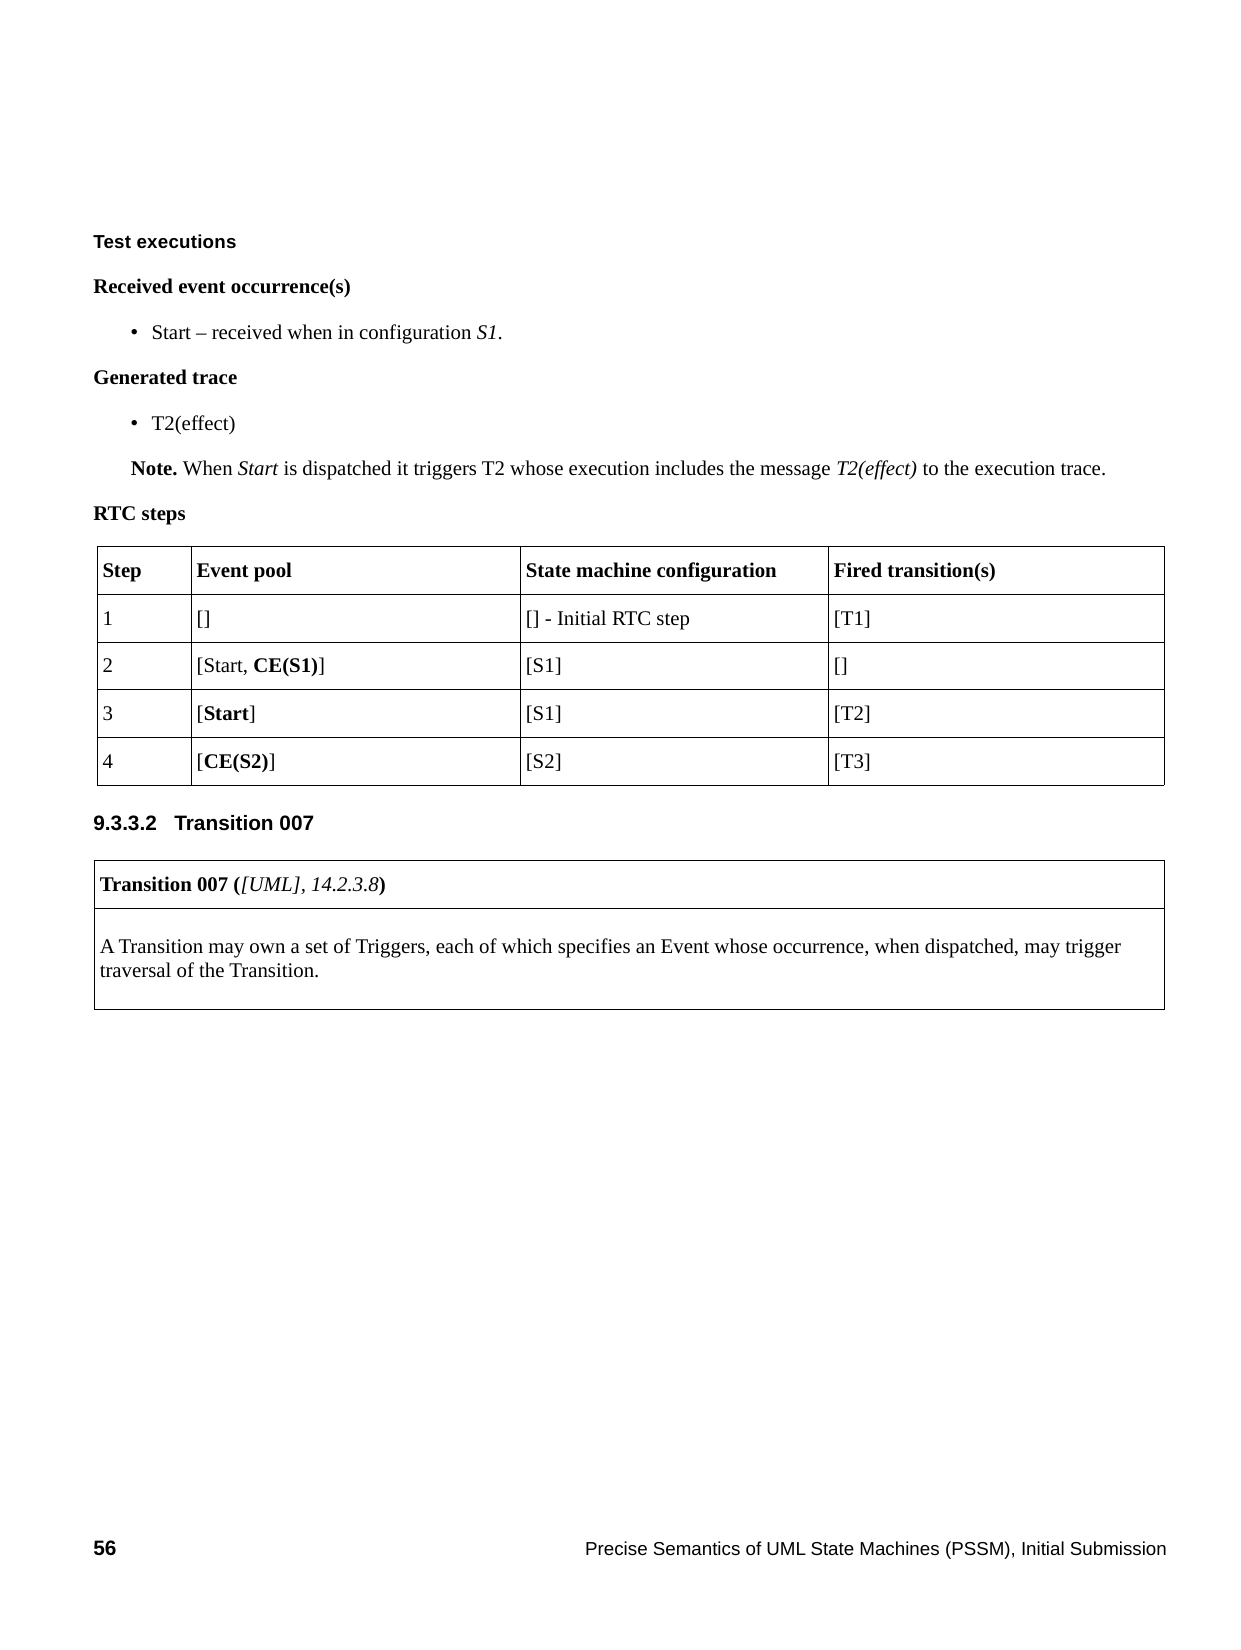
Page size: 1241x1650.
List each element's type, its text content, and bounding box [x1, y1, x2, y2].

table_cell 3 [98, 690, 191, 737]
table_cell 1 [98, 595, 191, 642]
table_cell 2 [98, 643, 191, 689]
subtitle Test executions [93, 231, 1164, 253]
table_cell [Start] [192, 690, 520, 737]
text Generated trace [93, 365, 1164, 389]
table_cell 4 [98, 738, 191, 785]
table_cell [S2] [521, 738, 828, 785]
table_cell A Transition may own a set of Triggers, each of which specifies an Event whose occurrence, when dispatched, may trigger traversal of the Transition. [95, 909, 1164, 1009]
table_cell [T3] [829, 738, 1164, 785]
table_cell [] - Initial RTC step [521, 595, 828, 642]
table_cell [S1] [521, 643, 828, 689]
table_header Fired transition(s) [829, 547, 1164, 594]
table_header Step [98, 547, 191, 594]
list T2(effect) [131, 410, 1164, 435]
text Note. When Start is dispatched it triggers T2 whose execution includes the message T2(effect) to the execution trace. [131, 456, 1164, 480]
table_cell [T2] [829, 690, 1164, 737]
table_header State machine configuration [521, 547, 828, 594]
list Start – received when in configuration S1. [131, 319, 1164, 344]
table_header Transition 007 ([UML], 14.2.3.8) [95, 861, 1164, 907]
subtitle Transition 007 [93, 810, 1164, 835]
table_cell [Start, CE(S1)] [192, 643, 520, 689]
text Received event occurrence(s) [93, 274, 1164, 298]
table_cell [CE(S2)] [192, 738, 520, 785]
table_cell [] [829, 643, 1164, 689]
table_cell [T1] [829, 595, 1164, 642]
table_cell [S1] [521, 690, 828, 737]
table_cell [] [192, 595, 520, 642]
table_header Event pool [192, 547, 520, 594]
text RTC steps [93, 501, 1164, 525]
